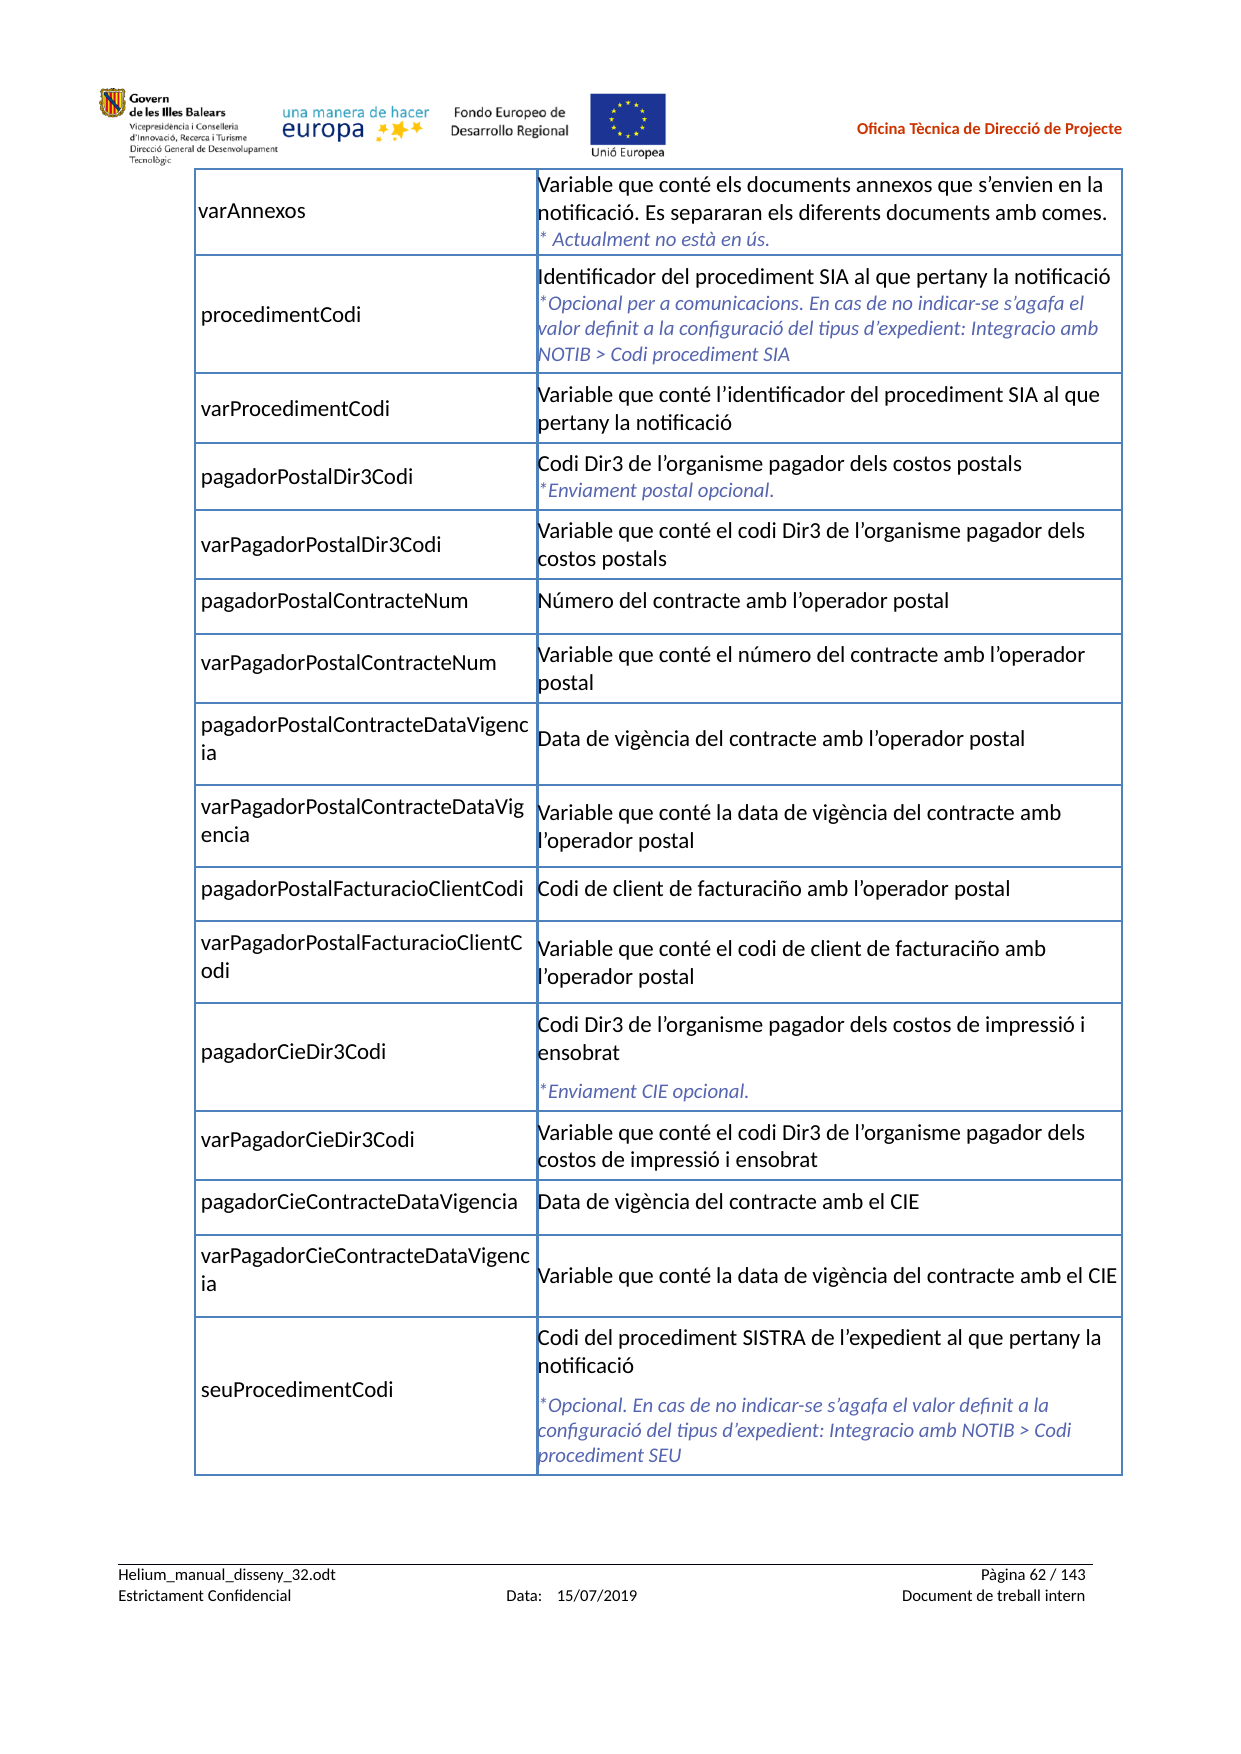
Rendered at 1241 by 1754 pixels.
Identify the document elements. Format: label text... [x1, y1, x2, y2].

table_cell pagadorCieContracteDataVigencia [196, 1181, 536, 1233]
table_cell varPagadorPostalContracteDataVigencia [196, 786, 536, 866]
table_cell pagadorPostalContracteNum [196, 580, 536, 632]
table_cell pagadorPostalContracteDataVigencia [196, 704, 536, 784]
table_cell pagadorCieDir3Codi [196, 1004, 536, 1110]
table_cell varProcedimentCodi [196, 374, 536, 442]
table_cell seuProcedimentCodi [196, 1318, 536, 1474]
table_cell Data de vigència del contracte amb l’operador postal [539, 704, 1121, 784]
table_cell Variable que conté el codi Dir3 de l’organisme pagador dels costos de impressió i ensobrat [539, 1112, 1121, 1179]
table_cell Variable que conté el codi de client de facturaciño amb l’operador postal [539, 922, 1121, 1002]
table_cell Variable que conté la data de vigència del contracte amb el CIE [539, 1236, 1121, 1316]
table_cell Codi del procediment SISTRA de l’expedient al que pertany la notificació *Opcional. En cas de no indicar-se s’agafa el valor definit a la configuració del tipus d’expedient: Integracio amb NOTIB > Codi procediment SEU [539, 1318, 1121, 1474]
table_cell varAnnexos [196, 170, 536, 254]
table_cell Variable que conté la data de vigència del contracte amb l’operador postal [539, 786, 1121, 866]
table_cell varPagadorPostalDir3Codi [196, 511, 536, 578]
table_cell Variable que conté el número del contracte amb l’operador postal [539, 635, 1121, 702]
table_cell Variable que conté el codi Dir3 de l’organisme pagador dels costos postals [539, 511, 1121, 578]
picture [99, 87, 668, 166]
table_cell Variable que conté l’identificador del procediment SIA al que pertany la notificació [539, 374, 1121, 442]
table_cell varPagadorCieContracteDataVigencia [196, 1236, 536, 1316]
table_cell varPagadorPostalFacturacioClientCodi [196, 922, 536, 1002]
table_cell Número del contracte amb l’operador postal [539, 580, 1121, 632]
table_cell Codi de client de facturaciño amb l’operador postal [539, 868, 1121, 920]
table_cell Codi Dir3 de l’organisme pagador dels costos de impressió i ensobrat *Enviament CIE opcional. [539, 1004, 1121, 1110]
table_cell procedimentCodi [196, 256, 536, 372]
table_cell Variable que conté els documents annexos que s’envien en la notificació. Es separaran els diferents documents amb comes. * Actualment no està en ús. [539, 170, 1121, 254]
table_cell varPagadorPostalContracteNum [196, 635, 536, 702]
table_cell pagadorPostalFacturacioClientCodi [196, 868, 536, 920]
table_cell pagadorPostalDir3Codi [196, 444, 536, 509]
table_cell varPagadorCieDir3Codi [196, 1112, 536, 1179]
table_cell Data de vigència del contracte amb el CIE [539, 1181, 1121, 1233]
table_cell Identificador del procediment SIA al que pertany la notificació *Opcional per a comunicacions. En cas de no indicar-se s’agafa el valor definit a la configuració del tipus d’expedient: Integracio amb NOTIB > Codi procediment SIA [539, 256, 1121, 372]
table_cell Codi Dir3 de l’organisme pagador dels costos postals *Enviament postal opcional. [539, 444, 1121, 509]
